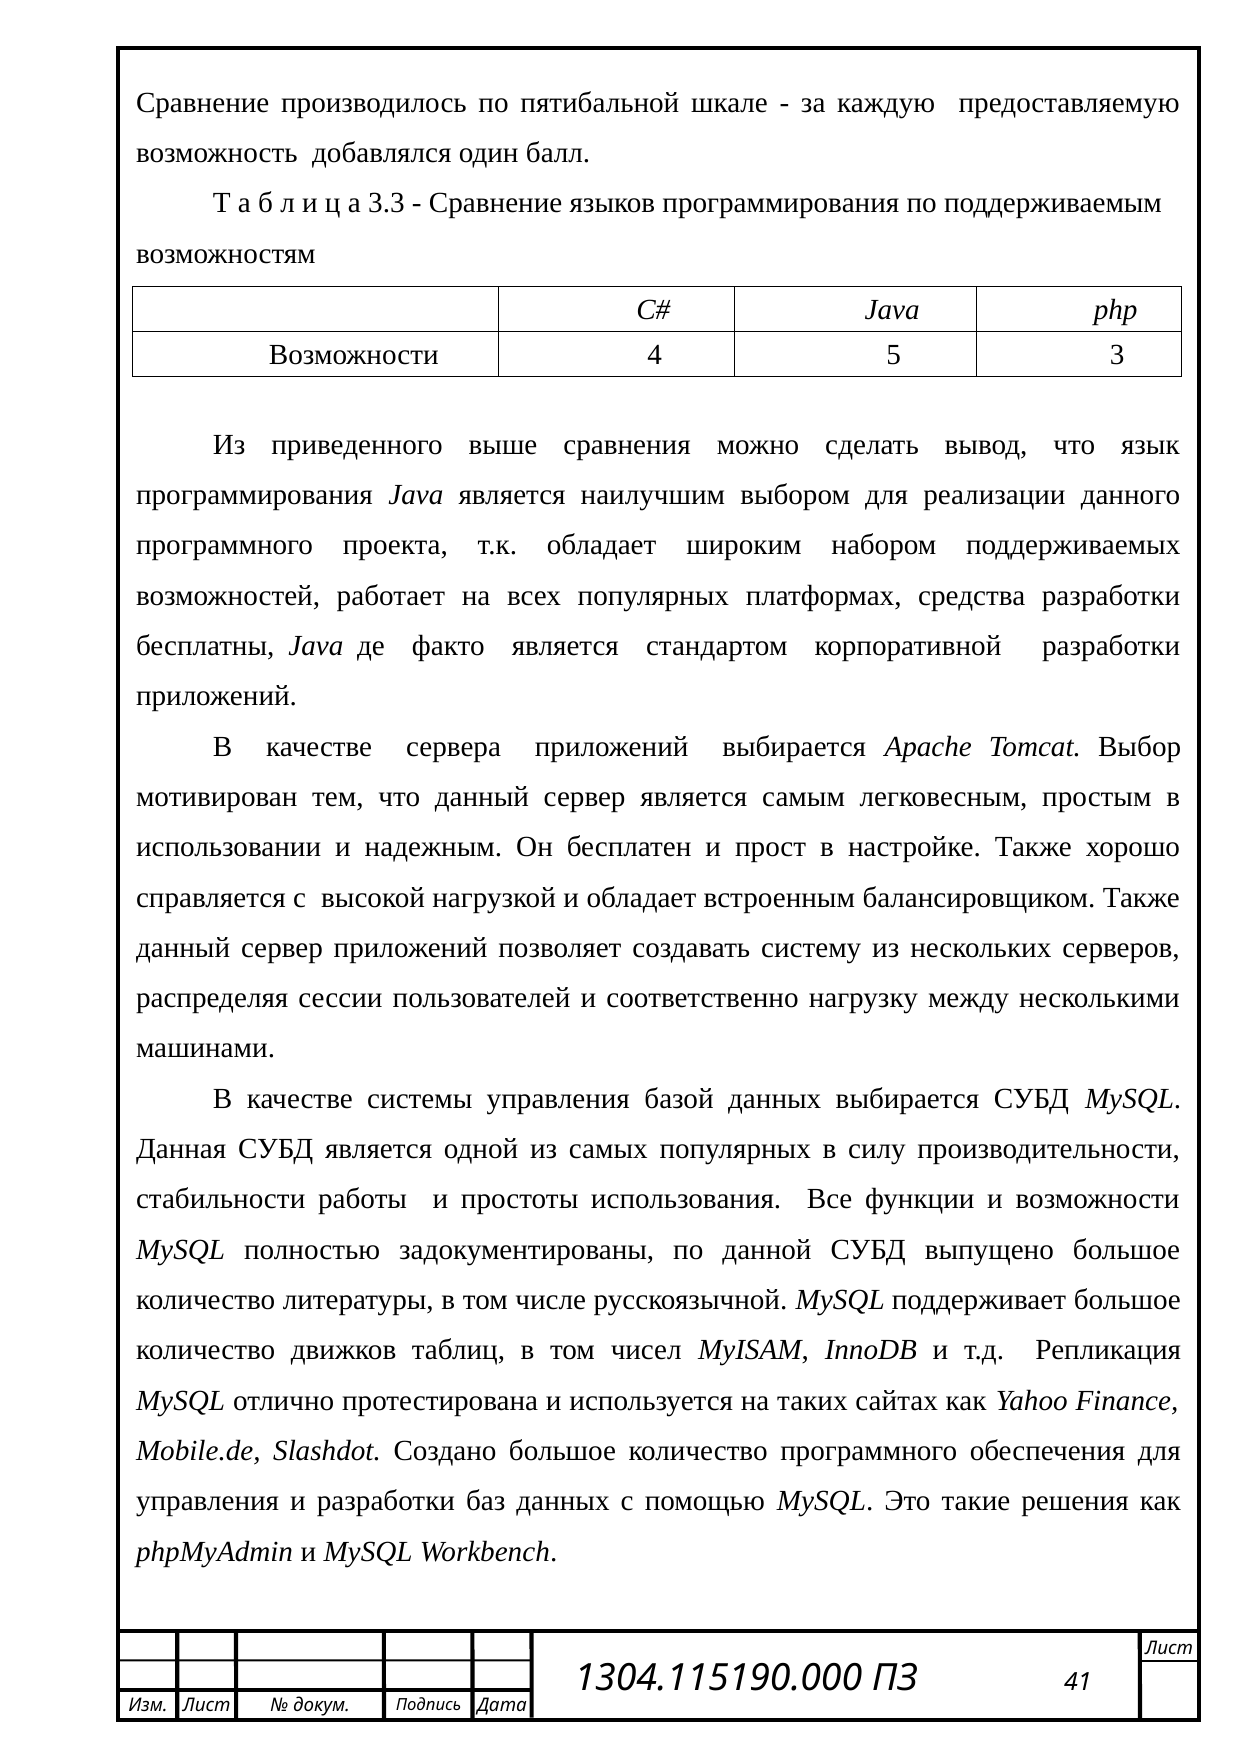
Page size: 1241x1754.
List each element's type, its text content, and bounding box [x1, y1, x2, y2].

text Из приведенного выше сравнения можно сделать вывод, что язык программирования Java является наилучшим выбором для реализации данного программного проекта, т.к. обладает широким набором поддерживаемых возможностей, работает на всех популярных платформах, средства разработки бесплатны, Java де факто является стандартом корпоративной разработки приложений. [136, 427, 1181, 712]
table_header [133, 287, 498, 331]
text Т а б л и ц а 3.3 - Сравнение языков программирования по поддерживаемым возможностям [136, 186, 1181, 269]
table_cell Возможности [133, 332, 498, 376]
table_header С# [499, 287, 734, 331]
table_header php [977, 287, 1181, 331]
text Сравнение производилось по пятибальной шкале - за каждую предоставляемую возможность добавлялся один балл. [136, 85, 1181, 169]
table_header Java [735, 287, 976, 331]
text В качестве сервера приложений выбирается Apache Tomcat. Выбор мотивирован тем, что данный сервер является самым легковесным, простым в использовании и надежным. Он бесплатен и прост в настройке. Также хорошо справляется с высокой нагрузкой и обладает встроенным балансировщиком. Также данный сервер приложений позволяет создавать систему из нескольких серверов, распределяя сессии пользователей и соответственно нагрузку между несколькими машинами. [136, 729, 1181, 1064]
table_cell 4 [499, 332, 734, 376]
text В качестве системы управления базой данных выбирается СУБД MySQL. Данная СУБД является одной из самых популярных в силу производительности, стабильности работы и простоты использования. Все функции и возможности MySQL полностью задокументированы, по данной СУБД выпущено большое количество литературы, в том числе русскоязычной. MySQL поддерживает большое количество движков таблиц, в том чисел MyISAM, InnoDB и т.д. Репликация MySQL отлично протестирована и используется на таких сайтах как Yahoo Finance, Mobile.de, Slashdot. Создано большое количество программного обеспечения для управления и разработки баз данных с помощью MySQL. Это такие решения как phpMyAdmin и MySQL Workbench. [136, 1081, 1181, 1567]
table_cell 3 [977, 332, 1181, 376]
table_cell 5 [735, 332, 976, 376]
